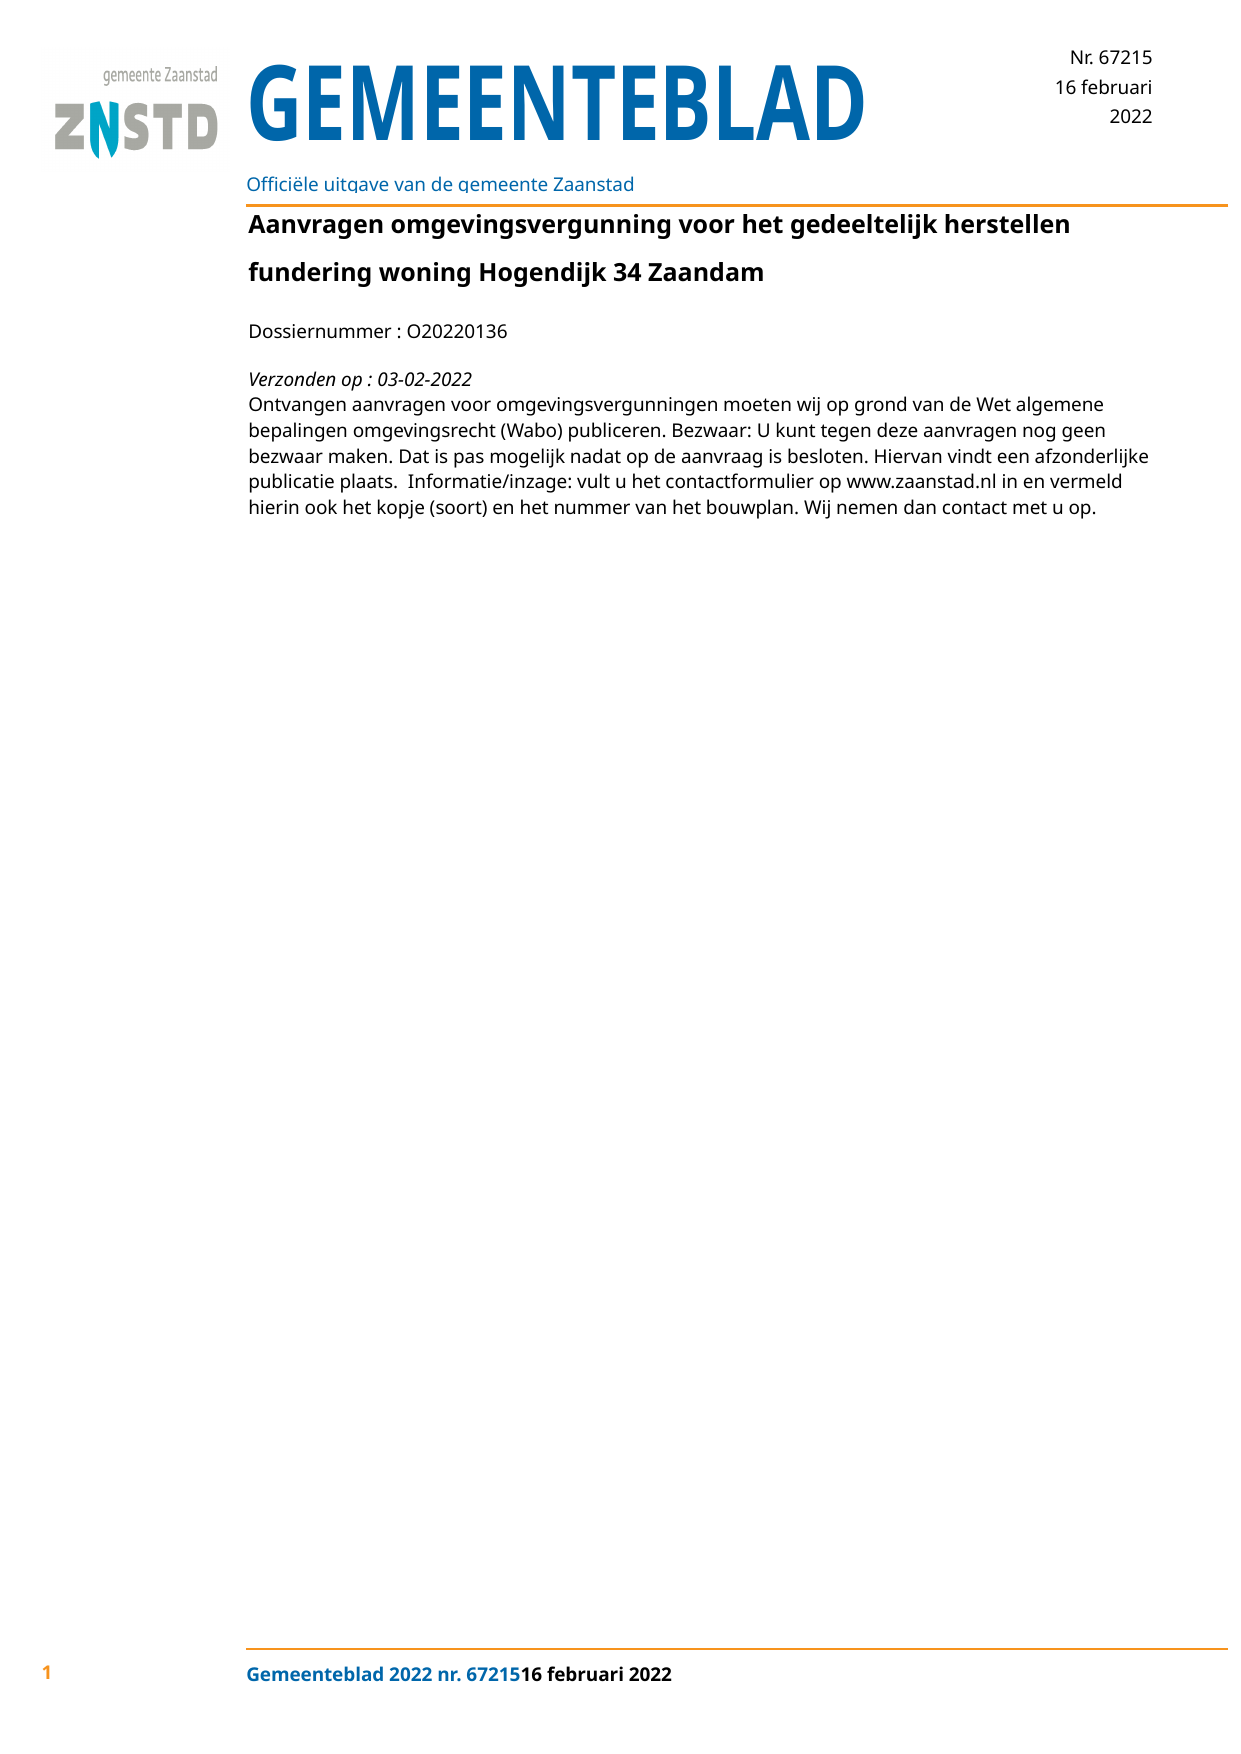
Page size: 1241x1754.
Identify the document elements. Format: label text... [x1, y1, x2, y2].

text Dossiernummer : O20220136 [248, 318, 1152, 344]
text Ontvangen aanvragen voor omgevingsvergunningen moeten wij op grond van de Wet algemene bepalingen omgevingsrecht (Wabo) publiceren. Bezwaar: U kunt tegen deze aanvragen nog geen bezwaar maken. Dat is pas mogelijk nadat op de aanvraag is besloten. Hiervan vindt een afzonderlijke publicatie plaats. Informatie/inzage: vult u het contactformulier op www.zaanstad.nl in en vermeld hierin ook het kopje (soort) en het nummer van het bouwplan. Wij nemen dan contact met u op. [248, 391, 1152, 520]
text Aanvragen omgevingsvergunning voor het gedeeltelijk herstellen fundering woning Hogendijk 34 Zaandam [248, 207, 1152, 288]
text Verzonden op : 03-02-2022 [248, 366, 1152, 391]
picture [41, 47, 231, 172]
